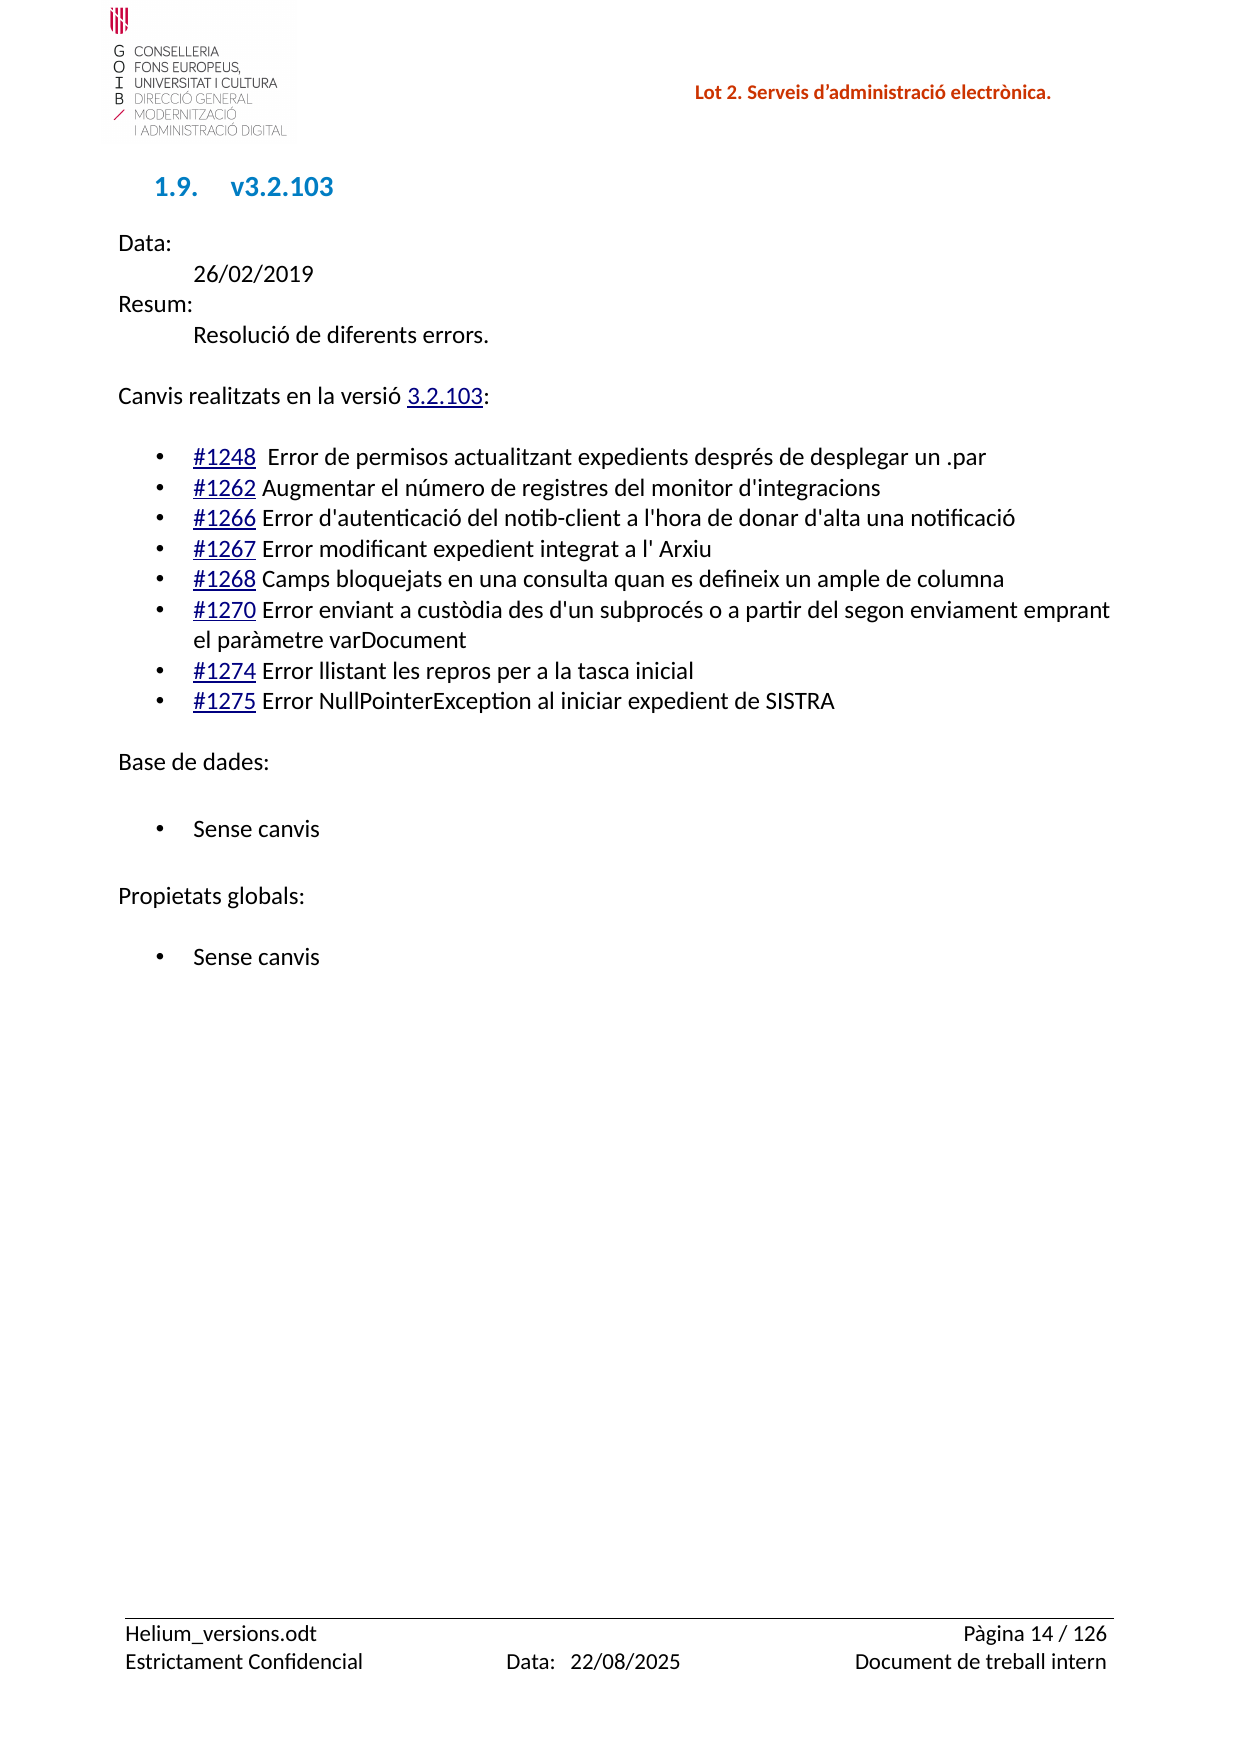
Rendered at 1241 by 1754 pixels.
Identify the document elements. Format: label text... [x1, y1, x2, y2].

list #1266 Error d'autenticació del notib-client a l'hora de donar d'alta una notificació [156, 502, 1122, 533]
subtitle v3.2.103 [153, 168, 1122, 204]
text Canvis realitzats en la versió 3.2.103: [118, 380, 1122, 411]
list #1268 Camps bloquejats en una consulta quan es defineix un ample de columna [156, 563, 1122, 594]
list #1270 Error enviant a custòdia des d'un subprocés o a partir del segon enviament emprant el paràmetre varDocument [156, 594, 1122, 655]
list #1262 Augmentar el número de registres del monitor d'integracions [156, 472, 1122, 502]
text 26/02/2019 [118, 258, 1122, 289]
list Sense canvis [156, 813, 1122, 844]
text Propietats globals: [118, 880, 1122, 911]
list Sense canvis [156, 941, 1122, 972]
text Data: [118, 228, 1122, 258]
picture [100, 0, 297, 144]
list #1274 Error llistant les repros per a la tasca inicial [156, 655, 1122, 685]
text Resum: [118, 289, 1122, 319]
list #1267 Error modificant expedient integrat a l' Arxiu [156, 533, 1122, 563]
text Resolució de diferents errors. [118, 319, 1122, 350]
list #1275 Error NullPointerException al iniciar expedient de SISTRA [156, 685, 1122, 716]
list #1248 Error de permisos actualitzant expedients després de desplegar un .par [156, 441, 1122, 472]
text Base de dades: [118, 746, 1122, 777]
